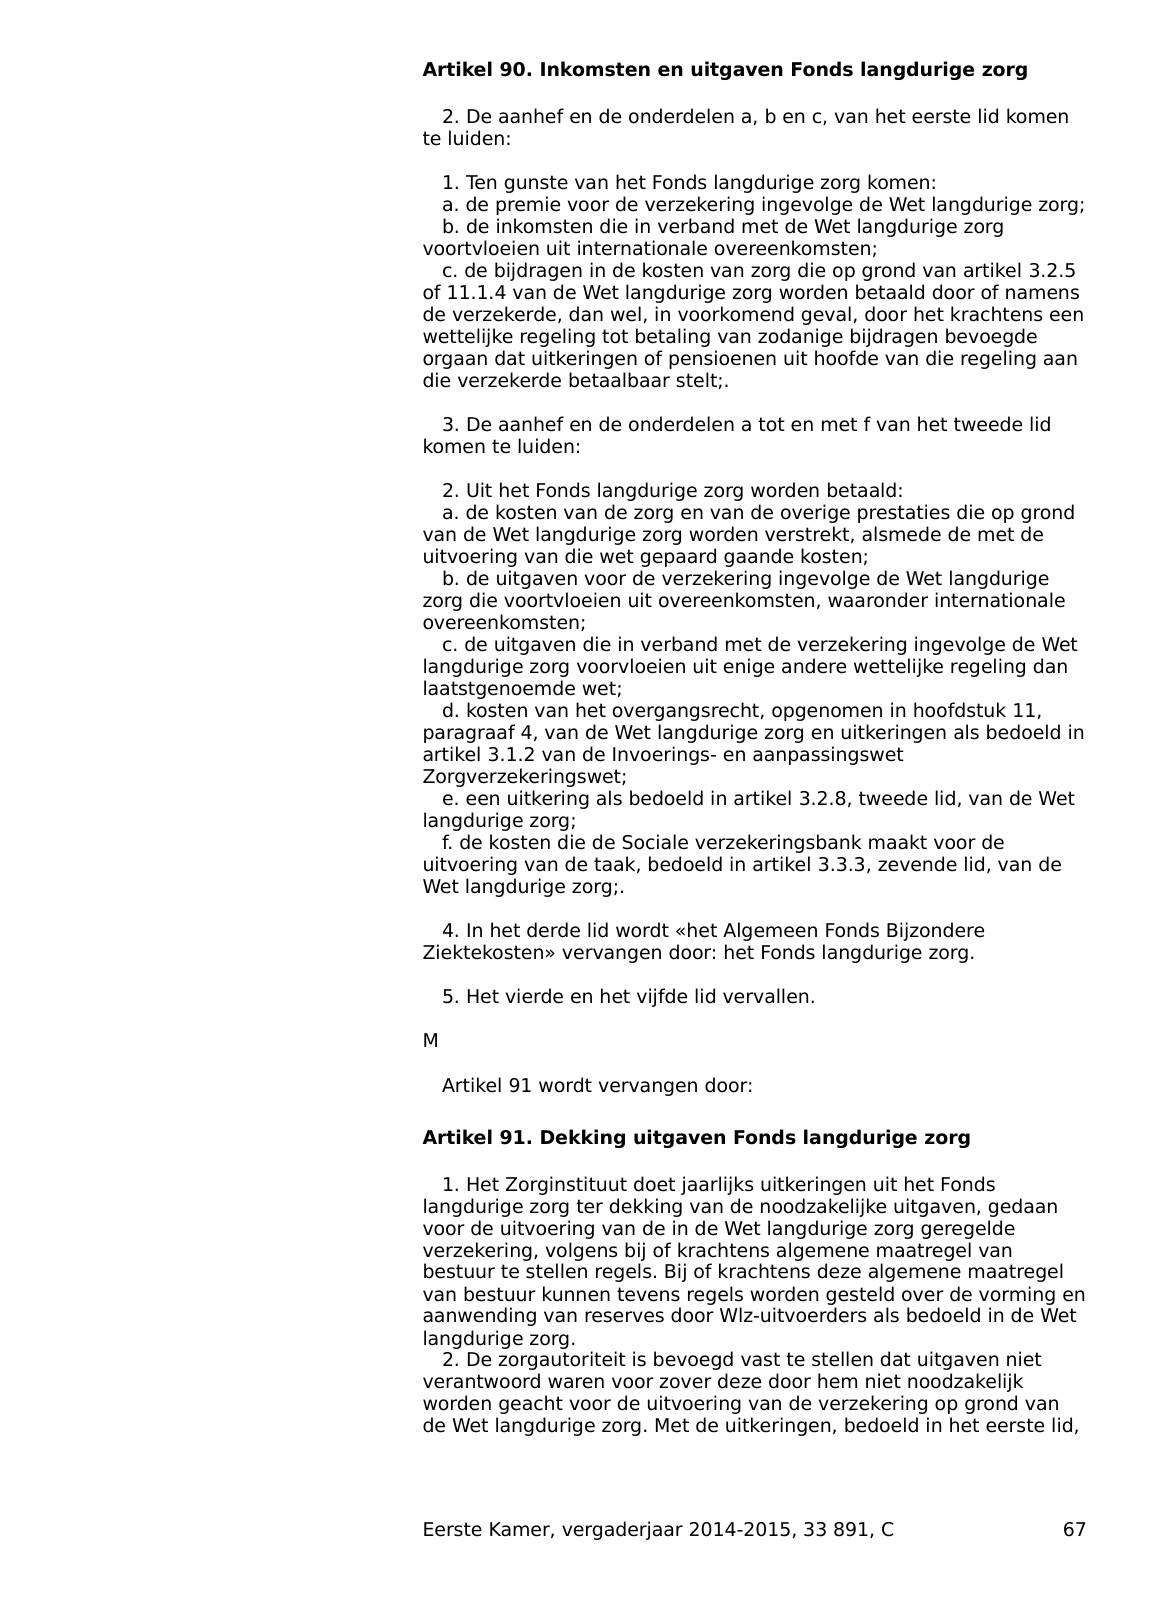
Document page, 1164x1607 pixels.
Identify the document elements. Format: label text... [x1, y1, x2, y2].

text b. de inkomsten die in verband met de Wet langdurige zorg voortvloeien uit internationale overeenkomsten; [422, 216, 1087, 260]
subtitle Artikel 91. Dekking uitgaven Fonds langdurige zorg [422, 1127, 1087, 1148]
text b. de uitgaven voor de verzekering ingevolge de Wet langdurige zorg die voortvloeien uit overeenkomsten, waaronder internationale overeenkomsten; [422, 568, 1087, 634]
text 3. De aanhef en de onderdelen a tot en met f van het tweede lid komen te luiden: [422, 414, 1087, 458]
text a. de kosten van de zorg en van de overige prestaties die op grond van de Wet langdurige zorg worden verstrekt, alsmede de met de uitvoering van die wet gepaard gaande kosten; [422, 502, 1087, 568]
text c. de bijdragen in de kosten van zorg die op grond van artikel 3.2.5 of 11.1.4 van de Wet langdurige zorg worden betaald door of namens de verzekerde, dan wel, in voorkomend geval, door het krachtens een wettelijke regeling tot betaling van zodanige bijdragen bevoegde orgaan dat uitkeringen of pensioenen uit hoofde van die regeling aan die verzekerde betaalbaar stelt;. [422, 260, 1087, 392]
text M [422, 1030, 1087, 1052]
text 2. De aanhef en de onderdelen a, b en c, van het eerste lid komen te luiden: [422, 106, 1087, 150]
text Artikel 91 wordt vervangen door: [422, 1074, 1087, 1097]
text e. een uitkering als bedoeld in artikel 3.2.8, tweede lid, van de Wet langdurige zorg; [422, 788, 1087, 832]
text 5. Het vierde en het vijfde lid vervallen. [422, 986, 1087, 1008]
text 1. Ten gunste van het Fonds langdurige zorg komen: [422, 172, 1087, 194]
subtitle Artikel 90. Inkomsten en uitgaven Fonds langdurige zorg [422, 59, 1087, 81]
text c. de uitgaven die in verband met de verzekering ingevolge de Wet langdurige zorg voorvloeien uit enige andere wettelijke regeling dan laatstgenoemde wet; [422, 634, 1087, 700]
text 2. De zorgautoriteit is bevoegd vast te stellen dat uitgaven niet verantwoord waren voor zover deze door hem niet noodzakelijk worden geacht voor de uitvoering van de verzekering op grond van de Wet langdurige zorg. Met de uitkeringen, bedoeld in het eerste lid, [422, 1349, 1087, 1437]
text a. de premie voor de verzekering ingevolge de Wet langdurige zorg; [422, 194, 1087, 216]
text 4. In het derde lid wordt «het Algemeen Fonds Bijzondere Ziektekosten» vervangen door: het Fonds langdurige zorg. [422, 920, 1087, 964]
text 1. Het Zorginstituut doet jaarlijks uitkeringen uit het Fonds langdurige zorg ter dekking van de noodzakelijke uitgaven, gedaan voor de uitvoering van de in de Wet langdurige zorg geregelde verzekering, volgens bij of krachtens algemene maatregel van bestuur te stellen regels. Bij of krachtens deze algemene maatregel van bestuur kunnen tevens regels worden gesteld over de vorming en aanwending van reserves door Wlz-uitvoerders als bedoeld in de Wet langdurige zorg. [422, 1173, 1087, 1349]
text f. de kosten die de Sociale verzekeringsbank maakt voor de uitvoering van de taak, bedoeld in artikel 3.3.3, zevende lid, van de Wet langdurige zorg;. [422, 832, 1087, 898]
text 2. Uit het Fonds langdurige zorg worden betaald: [422, 480, 1087, 502]
text d. kosten van het overgangsrecht, opgenomen in hoofdstuk 11, paragraaf 4, van de Wet langdurige zorg en uitkeringen als bedoeld in artikel 3.1.2 van de Invoerings- en aanpassingswet Zorgverzekeringswet; [422, 700, 1087, 788]
